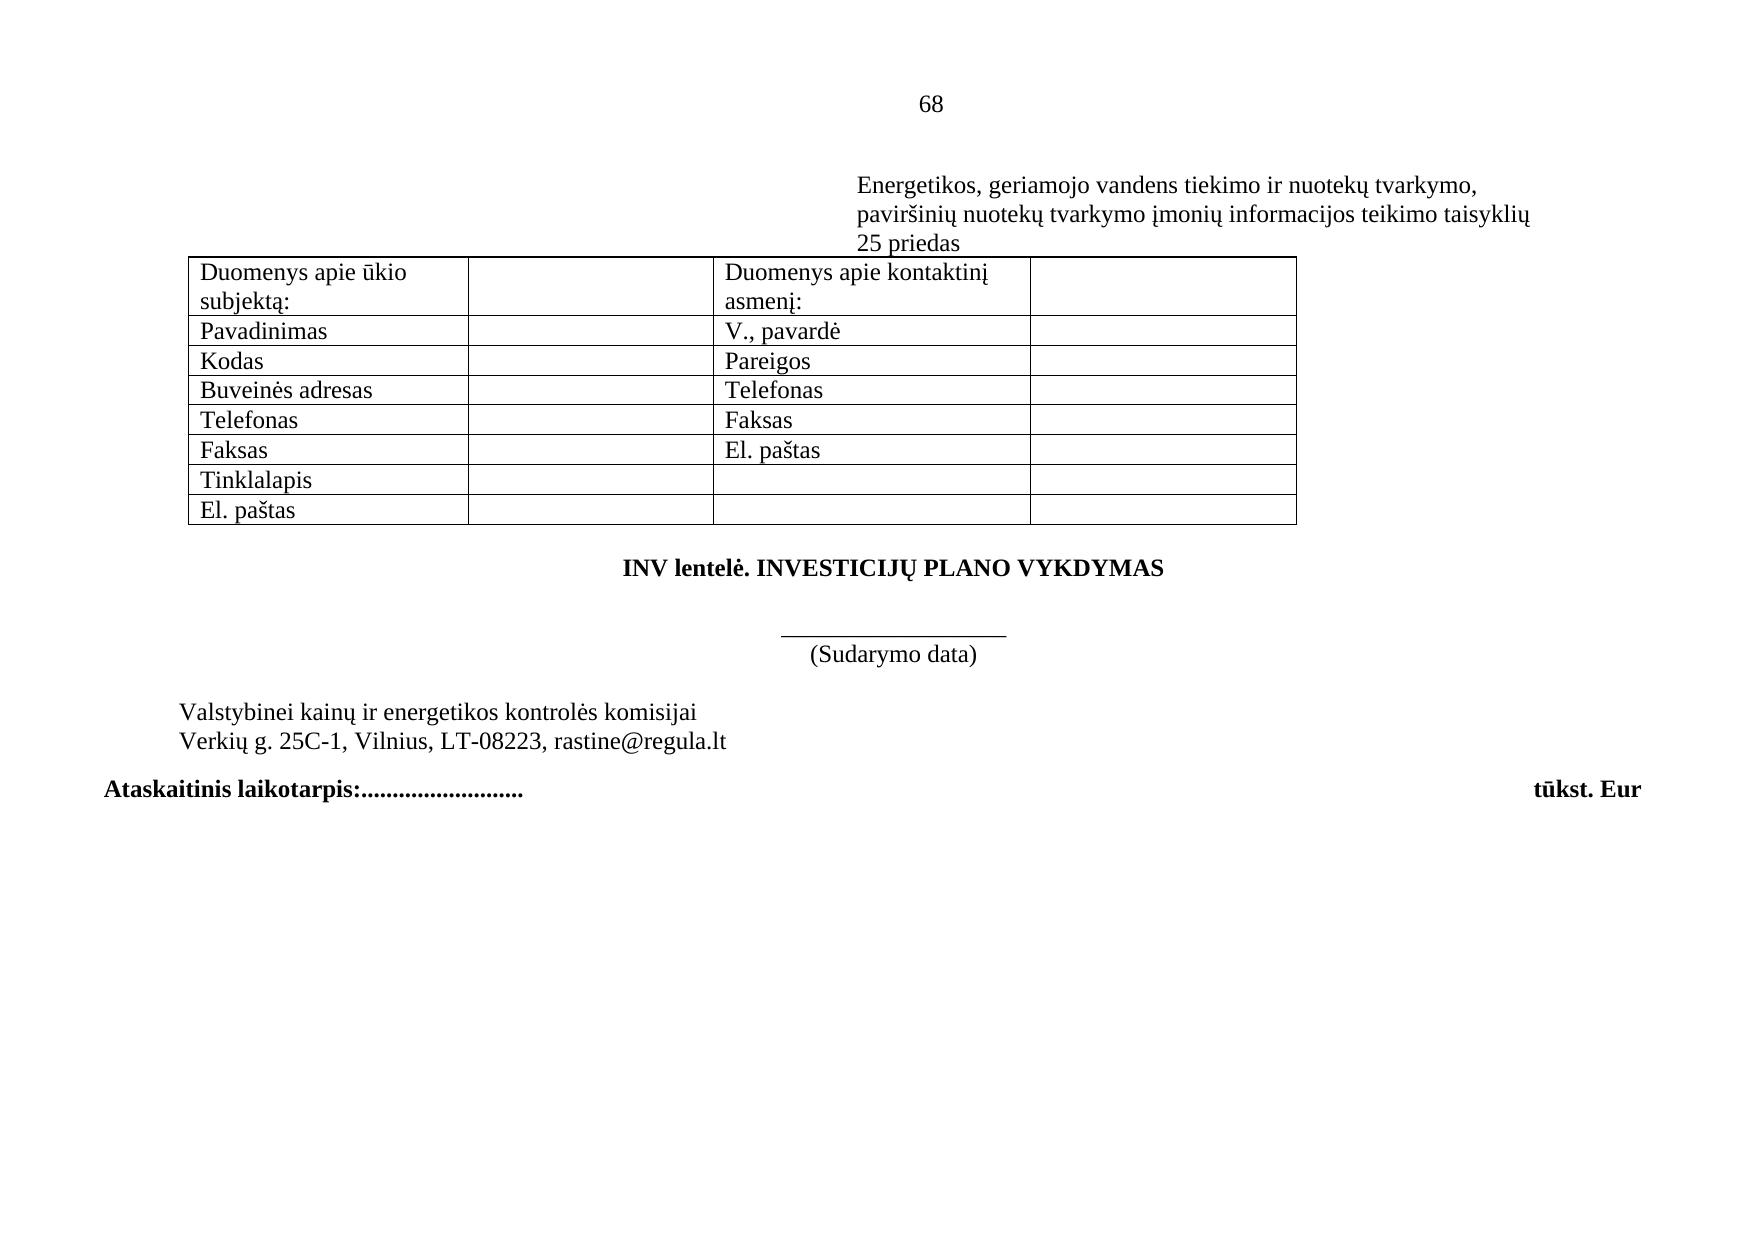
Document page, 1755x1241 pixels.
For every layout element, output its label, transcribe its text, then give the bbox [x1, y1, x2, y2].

table_cell Telefonas [714, 376, 1030, 404]
table_cell [469, 435, 713, 464]
text Energetikos, geriamojo vandens tiekimo ir nuotekų tvarkymo, [857, 170, 1683, 199]
text Valstybinei kainų ir energetikos kontrolės komisijai [103, 697, 1683, 726]
table_cell [1031, 376, 1296, 404]
table_cell Kodas [189, 346, 468, 374]
table_cell [469, 465, 713, 494]
table_cell Pareigos [714, 346, 1030, 374]
text Ataskaitinis laikotarpis:.......................... tūkst. Eur [103, 774, 1683, 802]
text __________________ [103, 611, 1683, 639]
table_cell [469, 405, 713, 434]
text paviršinių nuotekų tvarkymo įmonių informacijos teikimo taisyklių [635, 199, 1683, 228]
text INV lentelė. INVESTICIJŲ PLANO VYKDYMAS [103, 553, 1683, 582]
table_header Duomenys apie ūkio subjektą: [189, 258, 468, 315]
table_cell [469, 495, 713, 523]
table_cell [714, 465, 1030, 494]
table_cell Faksas [714, 405, 1030, 434]
table_cell [469, 376, 713, 404]
table_cell El. paštas [714, 435, 1030, 464]
table_cell [1031, 346, 1296, 374]
table_cell Faksas [189, 435, 468, 464]
table_cell [469, 316, 713, 345]
table_cell [469, 346, 713, 374]
table_cell Telefonas [189, 405, 468, 434]
table_cell Pavadinimas [189, 316, 468, 345]
text Verkių g. 25C-1, Vilnius, LT-08223, rastine@regula.lt [103, 726, 1683, 754]
table_cell Buveinės adresas [189, 376, 468, 404]
table_cell V., pavardė [714, 316, 1030, 345]
table_cell [714, 495, 1030, 523]
table_cell El. paštas [189, 495, 468, 523]
table_cell [1031, 435, 1296, 464]
table_header [469, 258, 713, 315]
table_header [1031, 258, 1296, 315]
text 25 priedas [635, 228, 1683, 256]
table_header Duomenys apie kontaktinį asmenį: [714, 258, 1030, 315]
table_cell [1031, 465, 1296, 494]
table_cell Tinklalapis [189, 465, 468, 494]
table_cell [1031, 495, 1296, 523]
table_cell [1031, 316, 1296, 345]
table_cell [1031, 405, 1296, 434]
text (Sudarymo data) [103, 639, 1683, 668]
